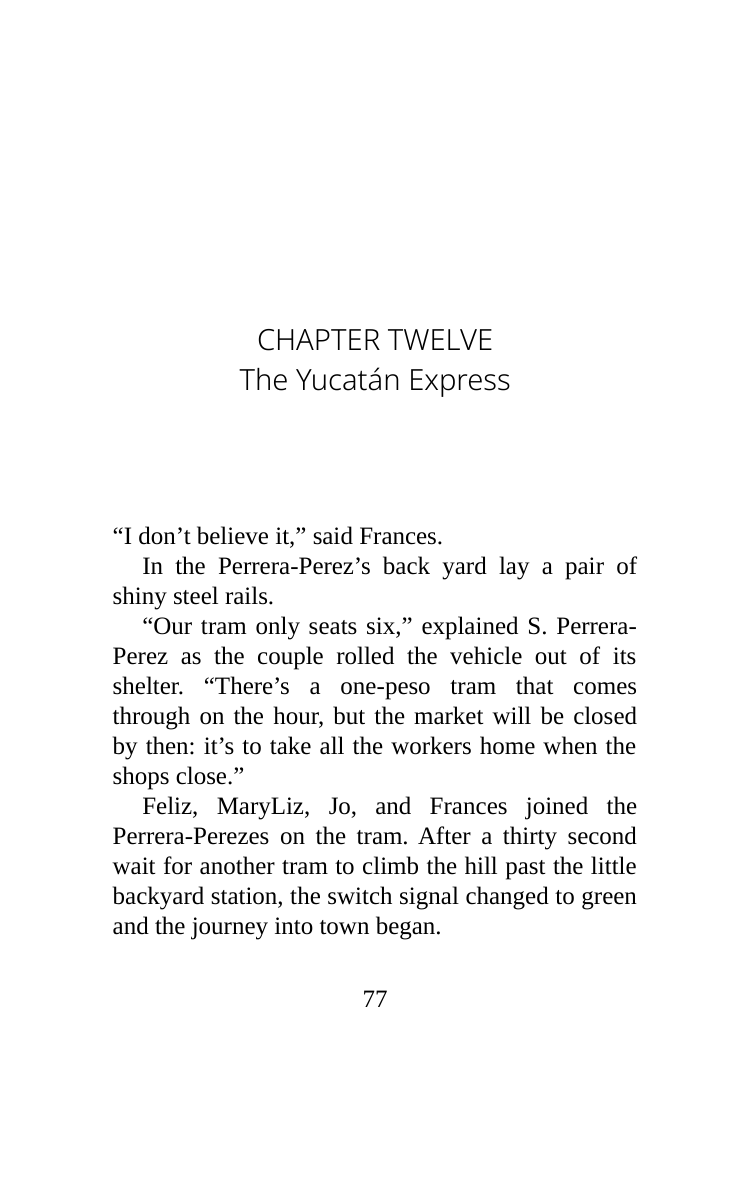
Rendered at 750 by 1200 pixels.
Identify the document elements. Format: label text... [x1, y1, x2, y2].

subtitle CHAPTER TWELVE The Yucatán Express [112, 319, 637, 399]
text Feliz, MaryLiz, Jo, and Frances joined the Perrera-Perezes on the tram. After a thirty second wait for another tram to climb the hill past the little backyard station, the switch signal changed to green and the journey into town began. [112, 790, 637, 940]
text “I don’t believe it,” said Frances. [112, 520, 637, 550]
text In the Perrera-Perez’s back yard lay a pair of shiny steel rails. [112, 550, 637, 610]
text “Our tram only seats six,” explained S. Perrera-Perez as the couple rolled the vehicle out of its shelter. “There’s a one-peso tram that comes through on the hour, but the market will be closed by then: it’s to take all the workers home when the shops close.” [112, 610, 637, 790]
